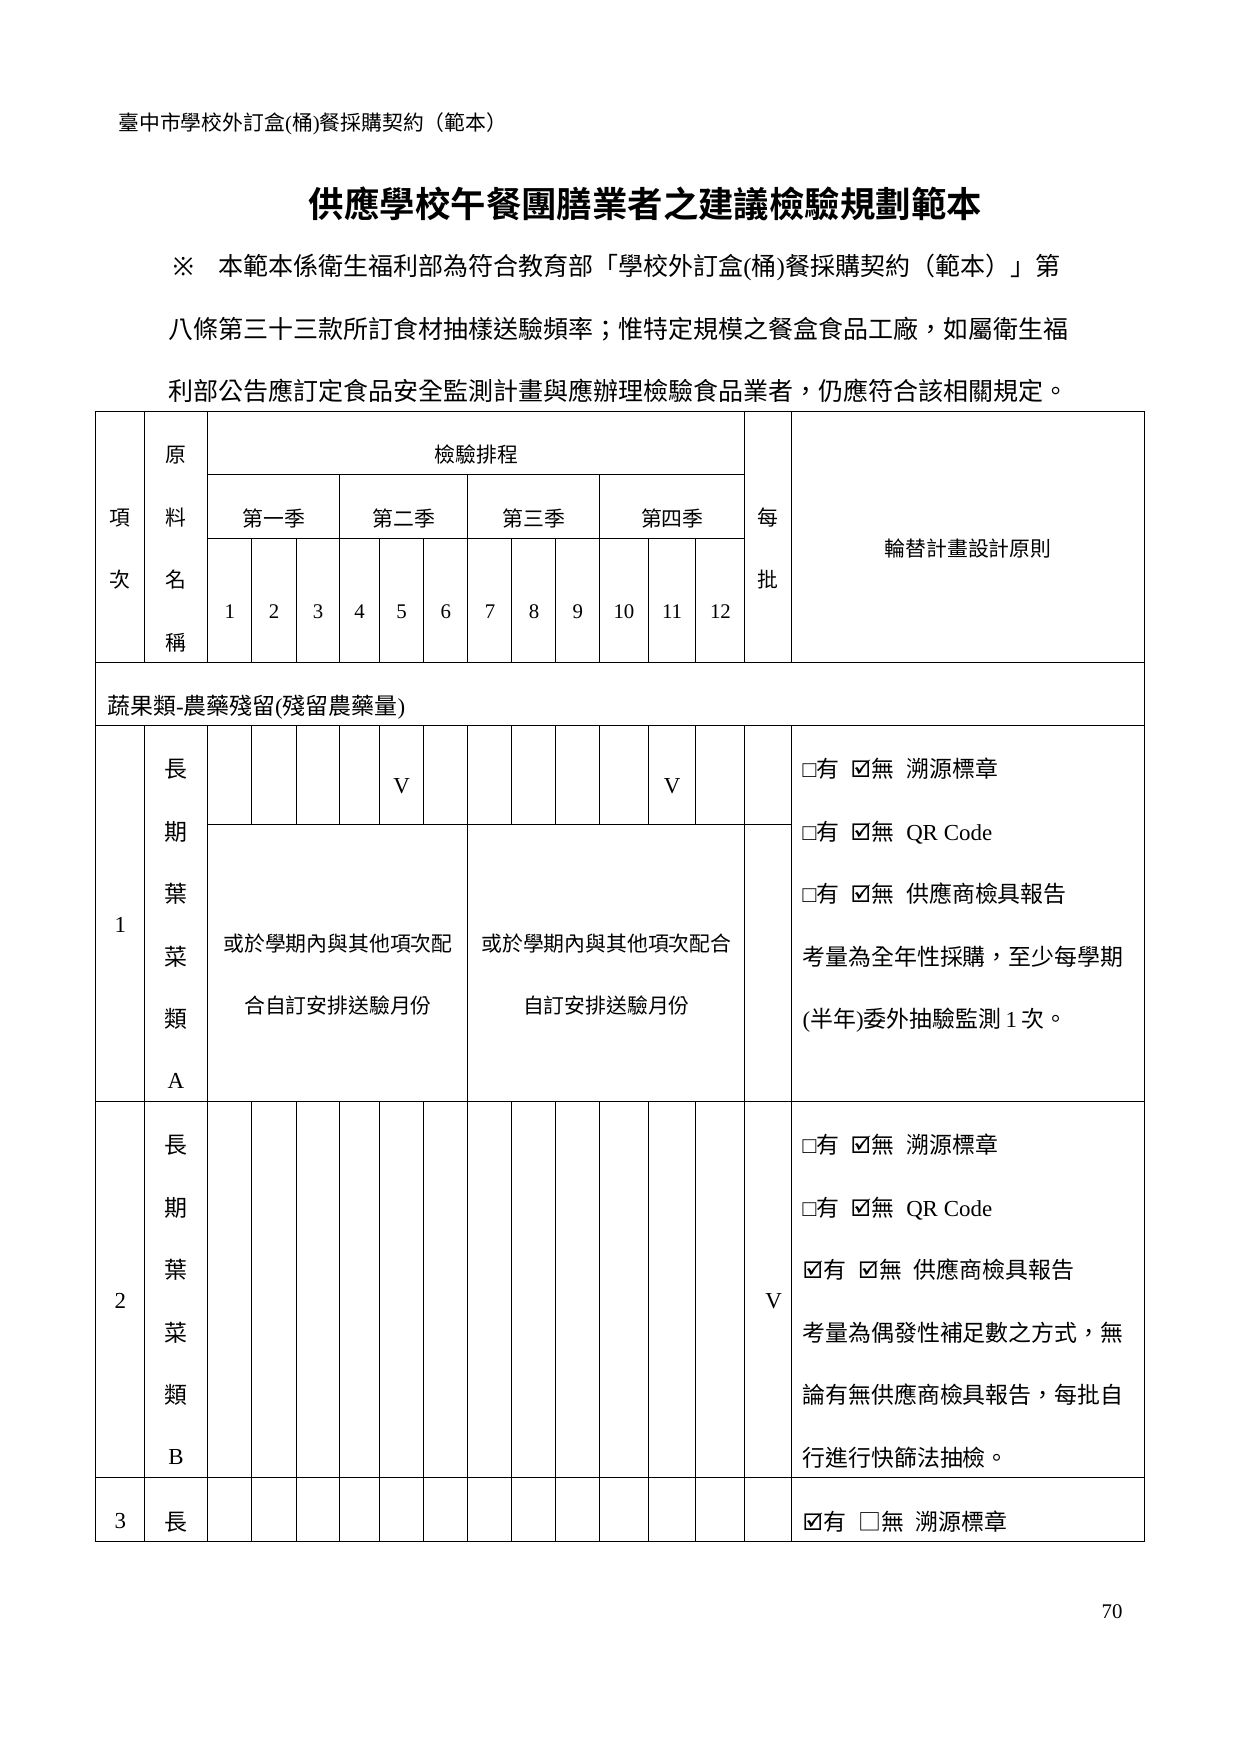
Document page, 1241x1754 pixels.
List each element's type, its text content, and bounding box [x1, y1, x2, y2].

table_cell [512, 1478, 555, 1541]
table_cell V [380, 726, 423, 824]
table_cell [252, 726, 296, 824]
table_cell [424, 1478, 467, 1541]
table_cell [649, 1478, 695, 1541]
table_header 項次 [96, 412, 144, 662]
table_cell 第一季 [208, 475, 339, 538]
list 本範本係衛生福利部為符合教育部「學校外訂盒(桶)餐採購契約（範本）」第八條第三十三款所訂食材抽樣送驗頻率；惟特定規模之餐盒食品工廠，如屬衛生福利部公告應訂定食品安全監測計畫與應辦理檢驗食品業者，仍應符合該相關規定。 [168, 223, 1081, 411]
table_cell [600, 1478, 648, 1541]
table_cell 6 [424, 539, 467, 662]
table_cell [745, 726, 791, 824]
table_cell 1 [208, 539, 251, 662]
table_cell [512, 726, 555, 824]
table_cell [696, 1478, 744, 1541]
table_cell □有 無 溯源標章 □有 無 QR Code □有 無 供應商檢具報告 考量為全年性採購，至少每學期(半年)委外抽驗監測1次。 [792, 726, 1144, 1101]
table_header 檢驗排程 [208, 412, 744, 474]
table_cell 第四季 [600, 475, 744, 538]
table_cell [208, 726, 251, 824]
table_cell 10 [600, 539, 648, 662]
table_cell [340, 726, 379, 824]
text 供應學校午餐團膳業者之建議檢驗規劃範本 [44, 161, 1240, 223]
table_cell 3 [96, 1478, 144, 1541]
table_cell 第二季 [340, 475, 467, 538]
table_cell [297, 1478, 339, 1541]
table_cell 長期葉菜類B [145, 1102, 207, 1477]
table_cell [556, 1102, 599, 1477]
table_cell [649, 1102, 695, 1477]
table_cell 長 [145, 1478, 207, 1541]
table_header 每批 [745, 412, 791, 662]
table_cell 2 [96, 1102, 144, 1477]
table_cell [696, 726, 744, 824]
table_cell [297, 726, 339, 824]
table_cell [696, 1102, 744, 1477]
table_cell [208, 1102, 251, 1477]
table_cell 或於學期內與其他項次配合自訂安排送驗月份 [208, 825, 467, 1101]
table_cell 11 [649, 539, 695, 662]
table_cell [252, 1478, 296, 1541]
table_cell 4 [340, 539, 379, 662]
table_cell 蔬果類-農藥殘留(殘留農藥量) [96, 663, 1144, 725]
table_cell [600, 726, 648, 824]
table_cell [745, 825, 791, 1101]
table_cell [468, 726, 511, 824]
table_header 輪替計畫設計原則 [792, 412, 1144, 662]
table_cell [208, 1478, 251, 1541]
table_cell [600, 1102, 648, 1477]
table_cell 9 [556, 539, 599, 662]
table_cell [297, 1102, 339, 1477]
table_cell 5 [380, 539, 423, 662]
table_cell V [745, 1102, 791, 1477]
table_cell [424, 726, 467, 824]
table_cell 有 □無 溯源標章 [792, 1478, 1144, 1541]
table_cell [340, 1102, 379, 1477]
table_cell 3 [297, 539, 339, 662]
table_cell 2 [252, 539, 296, 662]
table_cell [380, 1478, 423, 1541]
table_cell 8 [512, 539, 555, 662]
table_cell 7 [468, 539, 511, 662]
table_cell [556, 726, 599, 824]
table_cell [745, 1478, 791, 1541]
table_cell V [649, 726, 695, 824]
table_cell 第三季 [468, 475, 599, 538]
table_cell [424, 1102, 467, 1477]
table_header 原料 名稱 [145, 412, 207, 662]
table_cell □有 無 溯源標章 □有 無 QR Code 有 無 供應商檢具報告 考量為偶發性補足數之方式，無論有無供應商檢具報告，每批自行進行快篩法抽檢。 [792, 1102, 1144, 1477]
table_cell [468, 1102, 511, 1477]
table_cell [468, 1478, 511, 1541]
table_cell [252, 1102, 296, 1477]
table_cell 或於學期內與其他項次配合自訂安排送驗月份 [468, 825, 744, 1101]
table_cell [340, 1478, 379, 1541]
table_cell 長期葉菜類A [145, 726, 207, 1101]
table_cell [556, 1478, 599, 1541]
table_cell [512, 1102, 555, 1477]
table_cell 12 [696, 539, 744, 662]
table_cell 1 [96, 726, 144, 1101]
table_cell [380, 1102, 423, 1477]
